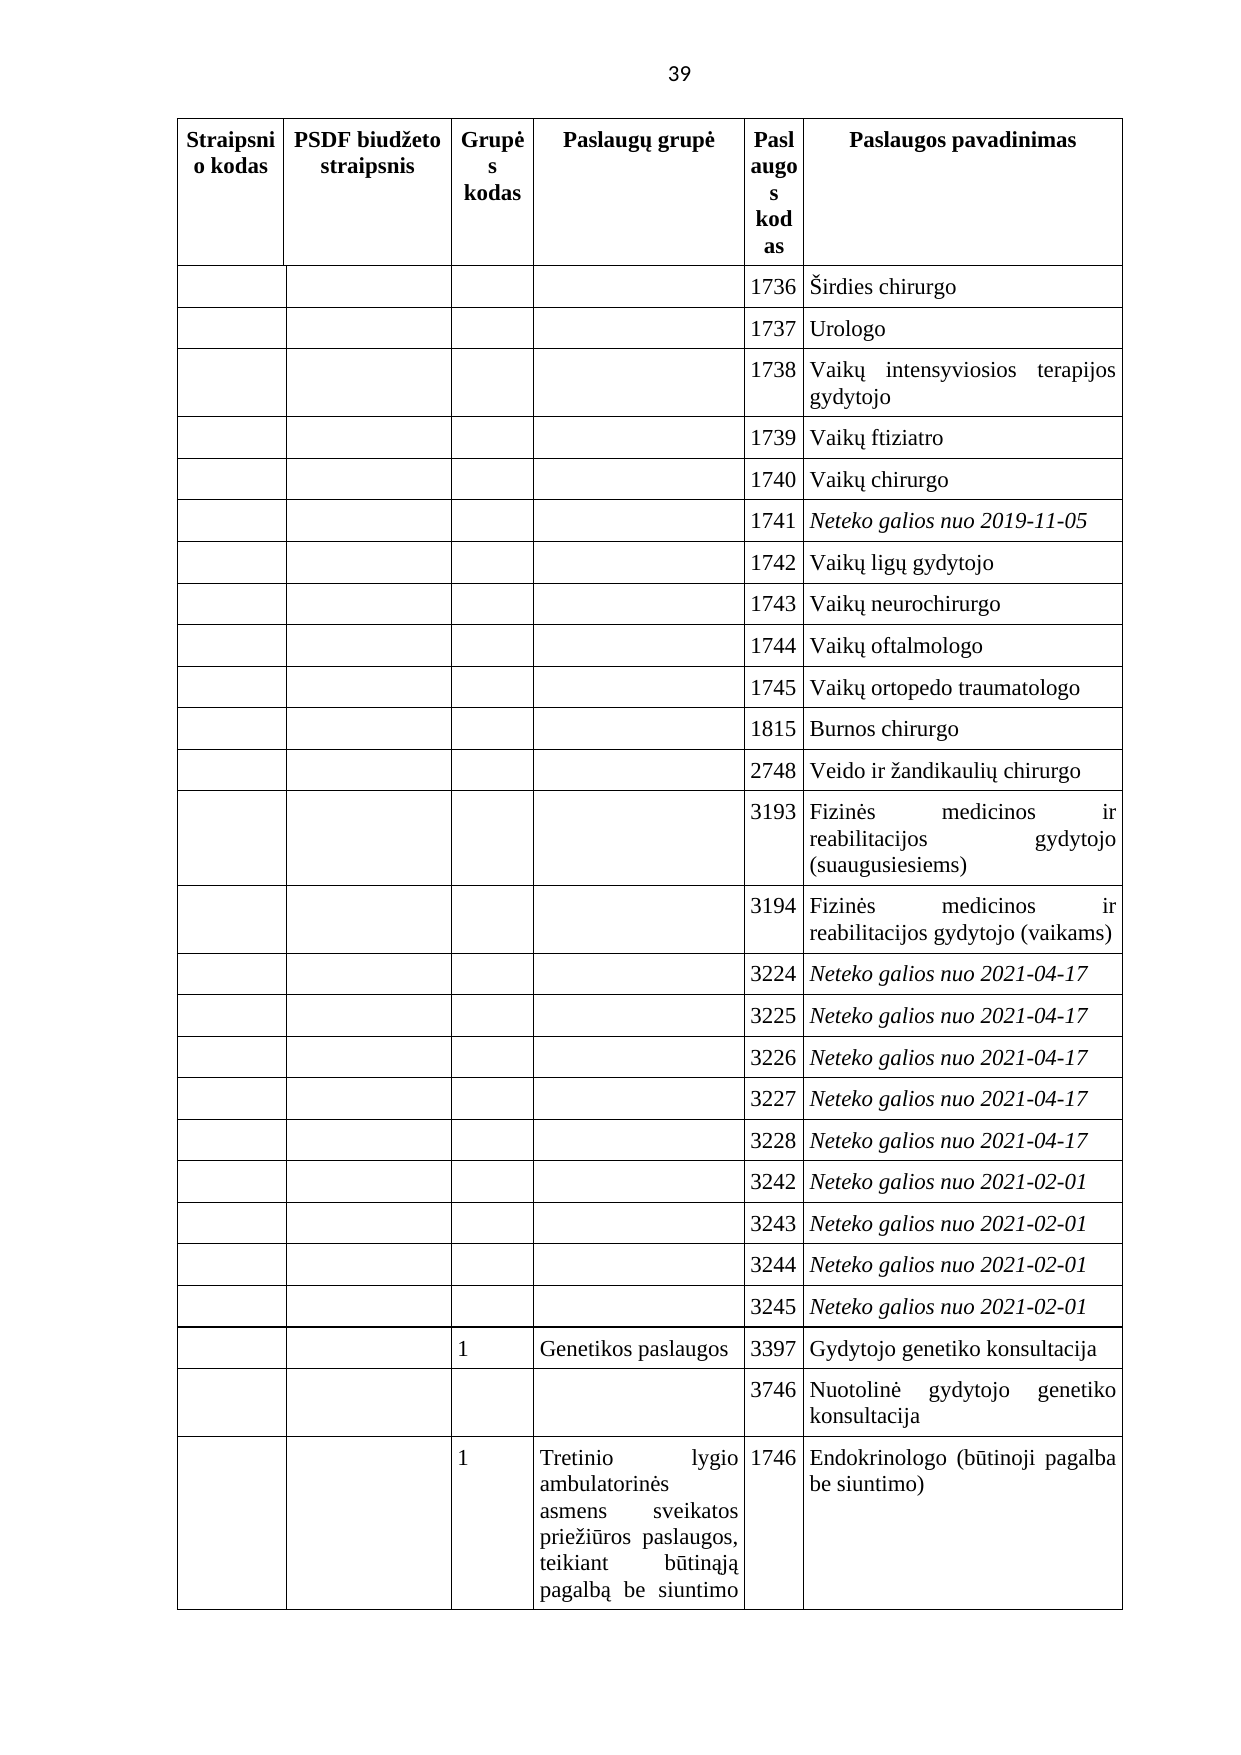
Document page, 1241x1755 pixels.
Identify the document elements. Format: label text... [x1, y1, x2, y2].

table_cell Neteko galios nuo 2021-02-01 [804, 1244, 1122, 1285]
table_cell Vaikų oftalmologo [804, 625, 1122, 666]
table_cell [534, 542, 744, 582]
table_cell [178, 995, 286, 1036]
table_cell 1744 [745, 625, 803, 666]
table_cell [534, 1244, 744, 1285]
table_cell Neteko galios nuo 2019-11-05 [804, 500, 1122, 541]
table_cell [178, 1244, 286, 1285]
table_cell [287, 1437, 451, 1609]
table_cell [178, 1078, 286, 1119]
table_cell Vaikų neurochirurgo [804, 584, 1122, 624]
table_cell [287, 1328, 451, 1368]
table_cell 1743 [745, 584, 803, 624]
table_cell Gydytojo genetiko konsultacija [804, 1328, 1122, 1368]
table_header Straipsnio kodas [178, 119, 283, 265]
table_cell [534, 1286, 744, 1326]
table_cell [534, 417, 744, 458]
table_cell [178, 542, 286, 582]
table_cell [178, 1203, 286, 1243]
table_cell 3397 [745, 1328, 803, 1368]
table_cell 1741 [745, 500, 803, 541]
table_cell [534, 750, 744, 790]
table_cell [287, 995, 451, 1036]
table_cell [287, 500, 451, 541]
table_cell [534, 349, 744, 416]
table_cell [287, 459, 451, 499]
table_cell Urologo [804, 308, 1122, 348]
table_cell [287, 886, 451, 952]
table_cell 1736 [745, 266, 803, 307]
table_cell [534, 459, 744, 499]
table_cell [452, 308, 533, 348]
table_cell [287, 954, 451, 994]
table_cell [178, 1161, 286, 1202]
table_cell 2748 [745, 750, 803, 790]
table_cell 1 [452, 1328, 533, 1368]
table_cell [452, 667, 533, 707]
table_cell Neteko galios nuo 2021-02-01 [804, 1286, 1122, 1326]
table_cell [452, 750, 533, 790]
table_cell 3243 [745, 1203, 803, 1243]
table_cell [452, 1120, 533, 1160]
table_cell [452, 625, 533, 666]
table_cell [534, 954, 744, 994]
table_cell [452, 500, 533, 541]
table_cell [287, 266, 451, 307]
table_cell Neteko galios nuo 2021-02-01 [804, 1203, 1122, 1243]
table_cell [452, 708, 533, 749]
table_cell [452, 417, 533, 458]
table_cell [178, 1286, 286, 1326]
table_cell 1745 [745, 667, 803, 707]
table_cell 3225 [745, 995, 803, 1036]
table_cell Neteko galios nuo 2021-02-01 [804, 1161, 1122, 1202]
table_cell [534, 667, 744, 707]
table_cell 1737 [745, 308, 803, 348]
table_cell 3226 [745, 1037, 803, 1077]
table_cell 3193 [745, 791, 803, 884]
table_cell [452, 584, 533, 624]
table_cell [287, 349, 451, 416]
table_cell Fizinės medicinos ir reabilitacijos gydytojo (vaikams) [804, 886, 1122, 952]
table_cell [178, 500, 286, 541]
table_cell [534, 995, 744, 1036]
table_cell [452, 459, 533, 499]
table_cell [287, 1037, 451, 1077]
table_cell [534, 1037, 744, 1077]
table_cell [178, 791, 286, 884]
table_cell Endokrinologo (būtinoji pagalba be siuntimo) [804, 1437, 1122, 1609]
table_header Paslaugos kodas [745, 119, 803, 265]
table_cell Neteko galios nuo 2021-04-17 [804, 1078, 1122, 1119]
table_cell 3227 [745, 1078, 803, 1119]
table_cell Fizinės medicinos ir reabilitacijos gydytojo (suaugusiesiems) [804, 791, 1122, 884]
table_cell [534, 308, 744, 348]
table_cell [178, 459, 286, 499]
table_cell [287, 584, 451, 624]
table_cell [287, 1161, 451, 1202]
table_cell [287, 1286, 451, 1326]
table_cell Širdies chirurgo [804, 266, 1122, 307]
table_cell Neteko galios nuo 2021-04-17 [804, 1037, 1122, 1077]
table_cell [452, 1369, 533, 1436]
table_cell [534, 500, 744, 541]
table_cell Vaikų ortopedo traumatologo [804, 667, 1122, 707]
table_cell [452, 1078, 533, 1119]
table_cell 3746 [745, 1369, 803, 1436]
table_cell [452, 954, 533, 994]
table_header Paslaugų grupė [534, 119, 744, 265]
table_cell 1739 [745, 417, 803, 458]
table_cell [287, 542, 451, 582]
table_cell 1 [452, 1437, 533, 1609]
table_cell 1738 [745, 349, 803, 416]
table_cell [534, 1161, 744, 1202]
table_cell [534, 1078, 744, 1119]
table_cell 3242 [745, 1161, 803, 1202]
table_cell [452, 995, 533, 1036]
table_cell Vaikų intensyviosios terapijos gydytojo [804, 349, 1122, 416]
table_cell [452, 1244, 533, 1285]
table_cell [178, 667, 286, 707]
table_header Grupės kodas [452, 119, 533, 265]
table_cell [178, 750, 286, 790]
table_cell [178, 308, 286, 348]
table_cell [452, 886, 533, 952]
table_cell [178, 886, 286, 952]
table_cell [534, 1120, 744, 1160]
table_cell Vaikų ftiziatro [804, 417, 1122, 458]
table_cell [534, 708, 744, 749]
table_cell [178, 1437, 286, 1609]
table_cell [178, 1037, 286, 1077]
table_cell [178, 954, 286, 994]
table_cell [287, 1078, 451, 1119]
table_cell [287, 417, 451, 458]
table_cell [534, 1203, 744, 1243]
table_cell 1740 [745, 459, 803, 499]
table_header PSDF biudžeto straipsnis [284, 119, 451, 265]
table_cell Neteko galios nuo 2021-04-17 [804, 954, 1122, 994]
table_cell [287, 1369, 451, 1436]
table_cell Vaikų chirurgo [804, 459, 1122, 499]
table_cell Genetikos paslaugos [534, 1328, 744, 1368]
table_cell Neteko galios nuo 2021-04-17 [804, 1120, 1122, 1160]
table_cell [452, 1286, 533, 1326]
table_cell [534, 625, 744, 666]
table_cell [178, 1369, 286, 1436]
table_cell [452, 542, 533, 582]
table_header Paslaugos pavadinimas [804, 119, 1122, 265]
table_cell [178, 1120, 286, 1160]
table_cell [534, 1369, 744, 1436]
table_cell [178, 417, 286, 458]
table_cell 1742 [745, 542, 803, 582]
table_cell [534, 886, 744, 952]
table_cell [287, 708, 451, 749]
table_cell [452, 1203, 533, 1243]
table_cell [287, 791, 451, 884]
table_cell [534, 584, 744, 624]
table_cell [287, 667, 451, 707]
table_cell [287, 750, 451, 790]
table_cell Vaikų ligų gydytojo [804, 542, 1122, 582]
table_cell [452, 791, 533, 884]
table_cell 1746 [745, 1437, 803, 1609]
table_cell [178, 1328, 286, 1368]
table_cell 3228 [745, 1120, 803, 1160]
table_cell Neteko galios nuo 2021-04-17 [804, 995, 1122, 1036]
table_cell Nuotolinė gydytojo genetiko konsultacija [804, 1369, 1122, 1436]
table_cell [178, 266, 286, 307]
table_cell [178, 584, 286, 624]
table_cell Tretinio lygio ambulatorinės asmens sveikatos priežiūros paslaugos, teikiant būtinąją pagalbą be siuntimo [534, 1437, 744, 1609]
table_cell [287, 1120, 451, 1160]
table_cell [534, 266, 744, 307]
table_cell [452, 1037, 533, 1077]
table_cell [534, 791, 744, 884]
table_cell [287, 1244, 451, 1285]
table_cell 1815 [745, 708, 803, 749]
table_cell [287, 308, 451, 348]
table_cell 3224 [745, 954, 803, 994]
table_cell Burnos chirurgo [804, 708, 1122, 749]
table_cell [287, 1203, 451, 1243]
table_cell [452, 349, 533, 416]
table_cell [452, 266, 533, 307]
table_cell [178, 708, 286, 749]
table_cell [287, 625, 451, 666]
table_cell Veido ir žandikaulių chirurgo [804, 750, 1122, 790]
table_cell [178, 625, 286, 666]
table_cell [452, 1161, 533, 1202]
table_cell 3194 [745, 886, 803, 952]
table_cell 3245 [745, 1286, 803, 1326]
table_cell [178, 349, 286, 416]
table_cell 3244 [745, 1244, 803, 1285]
